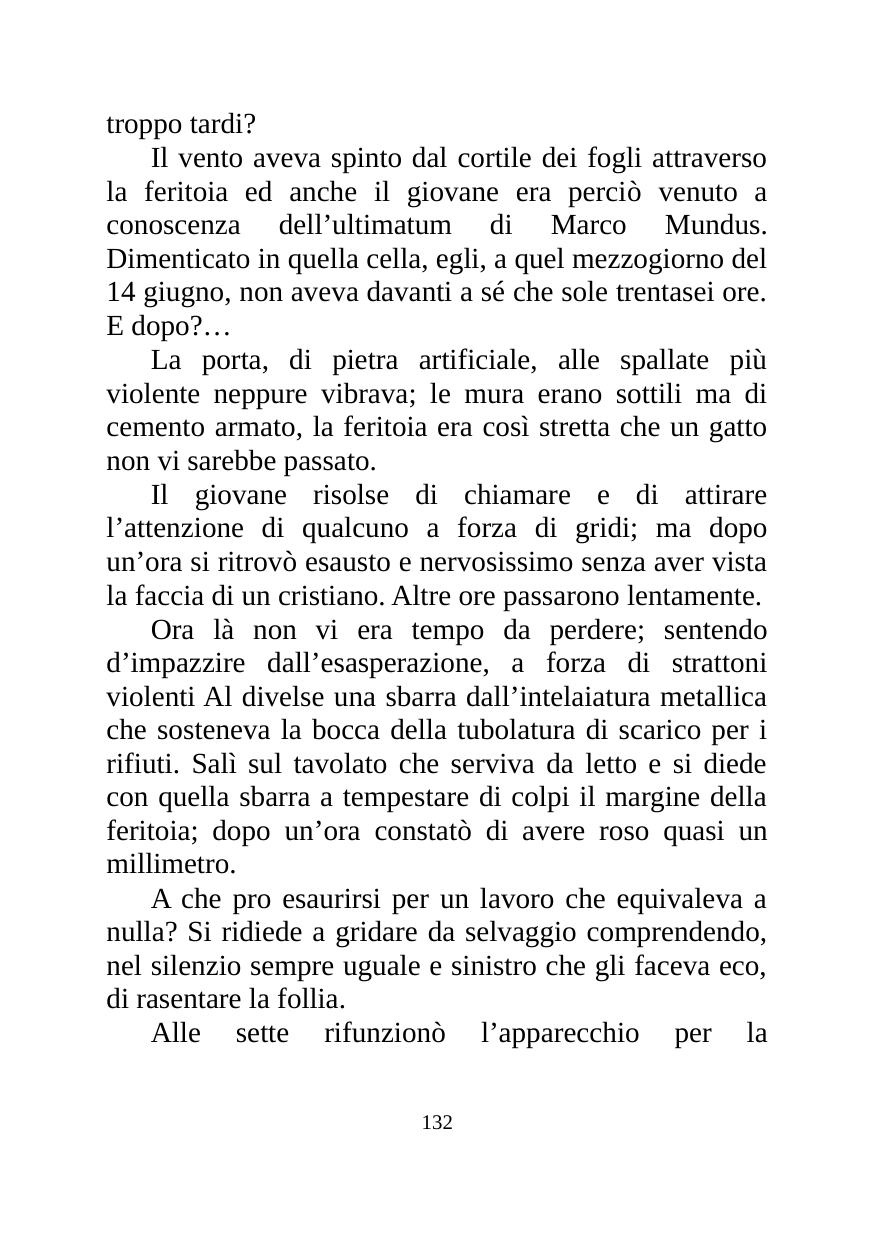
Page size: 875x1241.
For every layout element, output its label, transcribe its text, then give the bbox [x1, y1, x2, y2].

text Il giovane risolse di chiamare e di attirare l’attenzione di qualcuno a forza di gridi; ma dopo un’ora si ritrovò esausto e nervosissimo senza aver vista la faccia di un cristiano. Altre ore passarono lentamente. [106, 477, 768, 611]
text troppo tardi? [106, 106, 768, 140]
text Alle sette rifunzionò l’apparecchio per la [106, 1016, 768, 1049]
text Il vento aveva spinto dal cortile dei fogli attraverso la feritoia ed anche il giovane era perciò venuto a conoscenza dell’ultimatum di Marco Mundus. Dimenticato in quella cella, egli, a quel mezzogiorno del 14 giugno, non aveva davanti a sé che sole trentasei ore. E dopo?… [106, 140, 768, 342]
text A che pro esaurirsi per un lavoro che equivaleva a nulla? Si ridiede a gridare da selvaggio comprendendo, nel silenzio sempre uguale e sinistro che gli faceva eco, di rasentare la follia. [106, 881, 768, 1015]
text Ora là non vi era tempo da perdere; sentendo d’impazzire dall’esasperazione, a forza di strattoni violenti Al divelse una sbarra dall’intelaiatura metallica che sosteneva la bocca della tubolatura di scarico per i rifiuti. Salì sul tavolato che serviva da letto e si diede con quella sbarra a tempestare di colpi il margine della feritoia; dopo un’ora constatò di avere roso quasi un millimetro. [106, 612, 768, 880]
text La porta, di pietra artificiale, alle spallate più violente neppure vibrava; le mura erano sottili ma di cemento armato, la feritoia era così stretta che un gatto non vi sarebbe passato. [106, 342, 768, 476]
